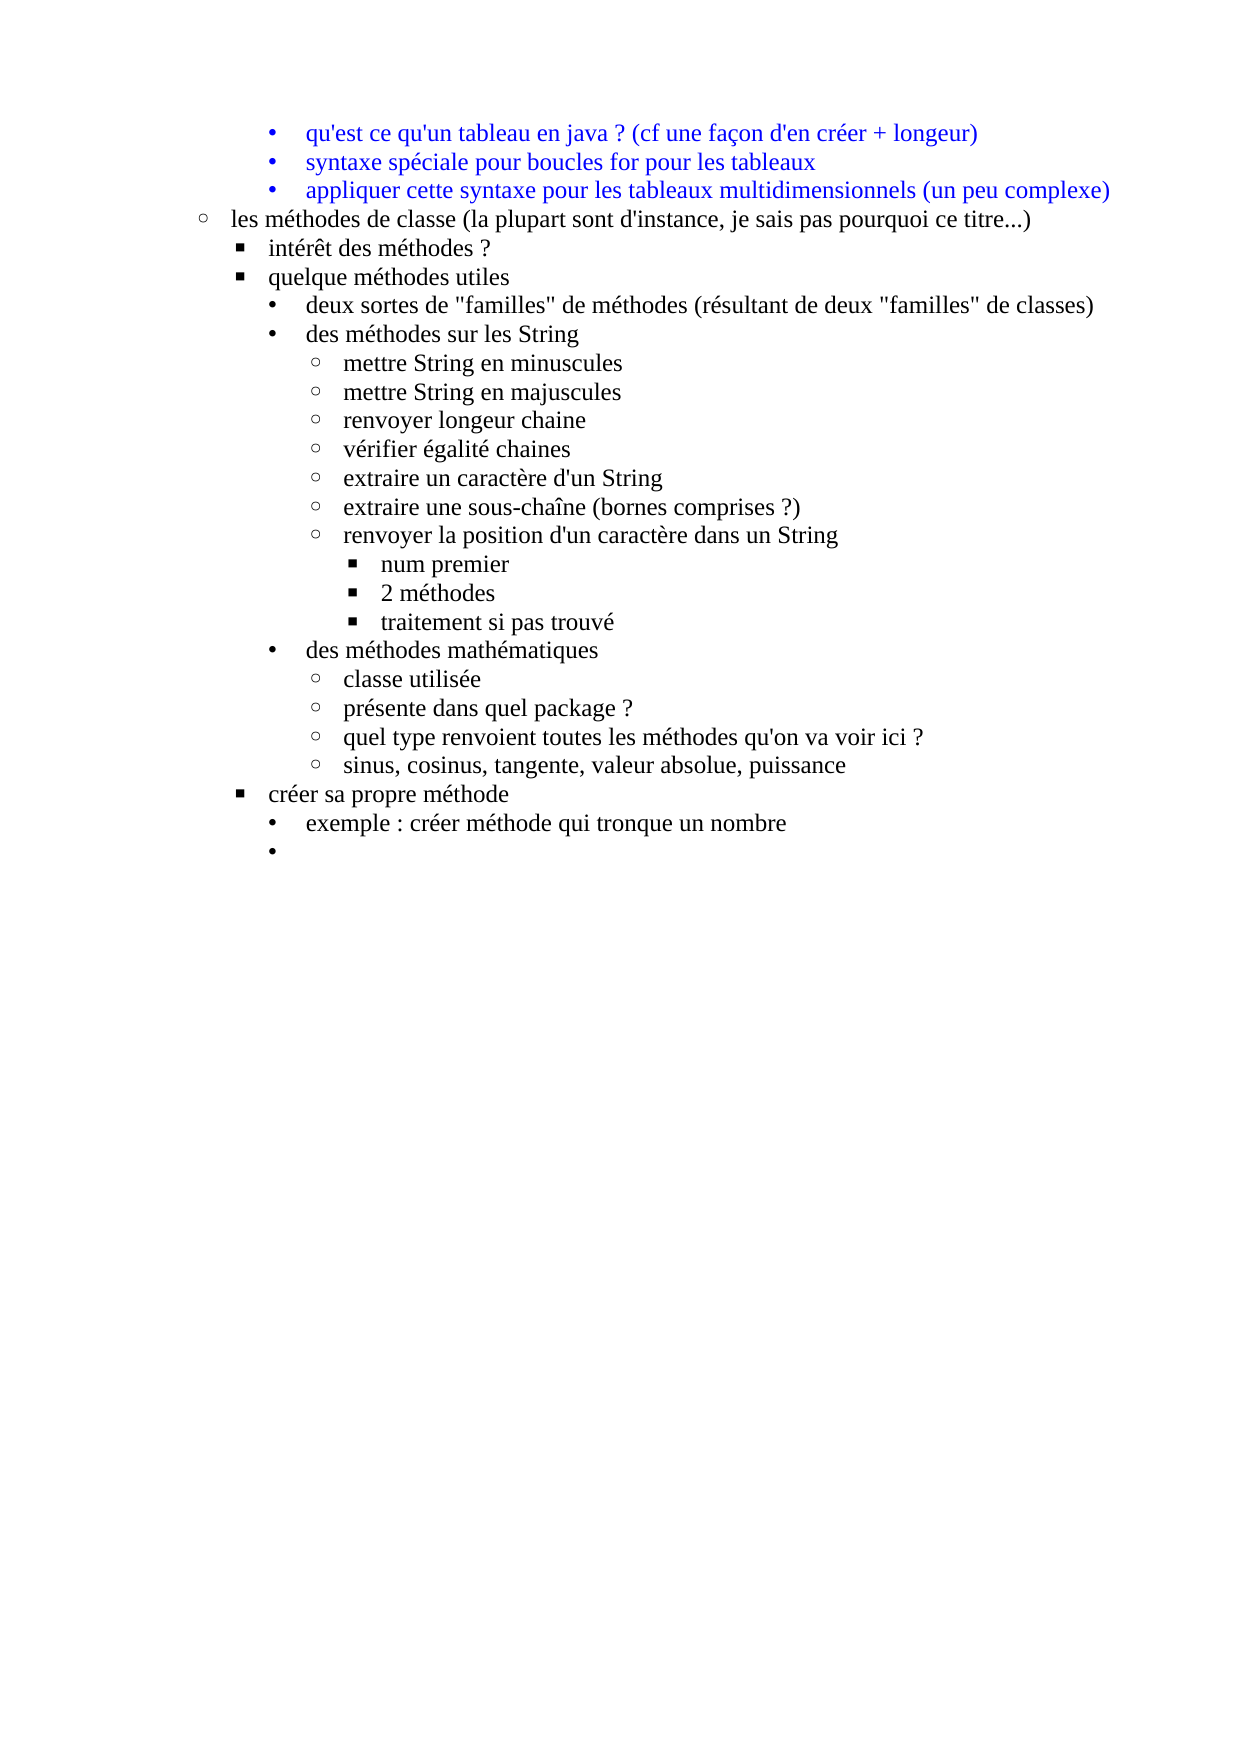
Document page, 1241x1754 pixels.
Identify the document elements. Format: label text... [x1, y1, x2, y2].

list vérifier égalité chaines [306, 434, 1122, 463]
list traitement si pas trouvé [343, 607, 1122, 636]
list présente dans quel package ? [306, 693, 1122, 722]
list quel type renvoient toutes les méthodes qu'on va voir ici ? [306, 722, 1122, 751]
list deux sortes de "familles" de méthodes (résultant de deux "familles" de classes) [268, 291, 1122, 319]
list mettre String en majuscules [306, 377, 1122, 406]
list quelque méthodes utiles [231, 262, 1122, 291]
list appliquer cette syntaxe pour les tableaux multidimensionnels (un peu complexe) [268, 176, 1122, 204]
list syntaxe spéciale pour boucles for pour les tableaux [268, 147, 1122, 176]
list des méthodes sur les String [268, 319, 1122, 348]
list extraire une sous-chaîne (bornes comprises ?) [306, 492, 1122, 521]
list mettre String en minuscules [306, 348, 1122, 377]
list classe utilisée [306, 664, 1122, 693]
list extraire un caractère d'un String [306, 463, 1122, 492]
list num premier [343, 549, 1122, 578]
list sinus, cosinus, tangente, valeur absolue, puissance [306, 751, 1122, 779]
list des méthodes mathématiques [268, 636, 1122, 664]
list intérêt des méthodes ? [231, 233, 1122, 262]
list renvoyer longeur chaine [306, 406, 1122, 434]
list qu'est ce qu'un tableau en java ? (cf une façon d'en créer + longeur) [268, 118, 1122, 147]
list renvoyer la position d'un caractère dans un String [306, 521, 1122, 549]
list les méthodes de classe (la plupart sont d'instance, je sais pas pourquoi ce titre...) [193, 204, 1122, 233]
list exemple : créer méthode qui tronque un nombre [268, 808, 1122, 837]
list créer sa propre méthode [231, 779, 1122, 808]
list 2 méthodes [343, 578, 1122, 607]
